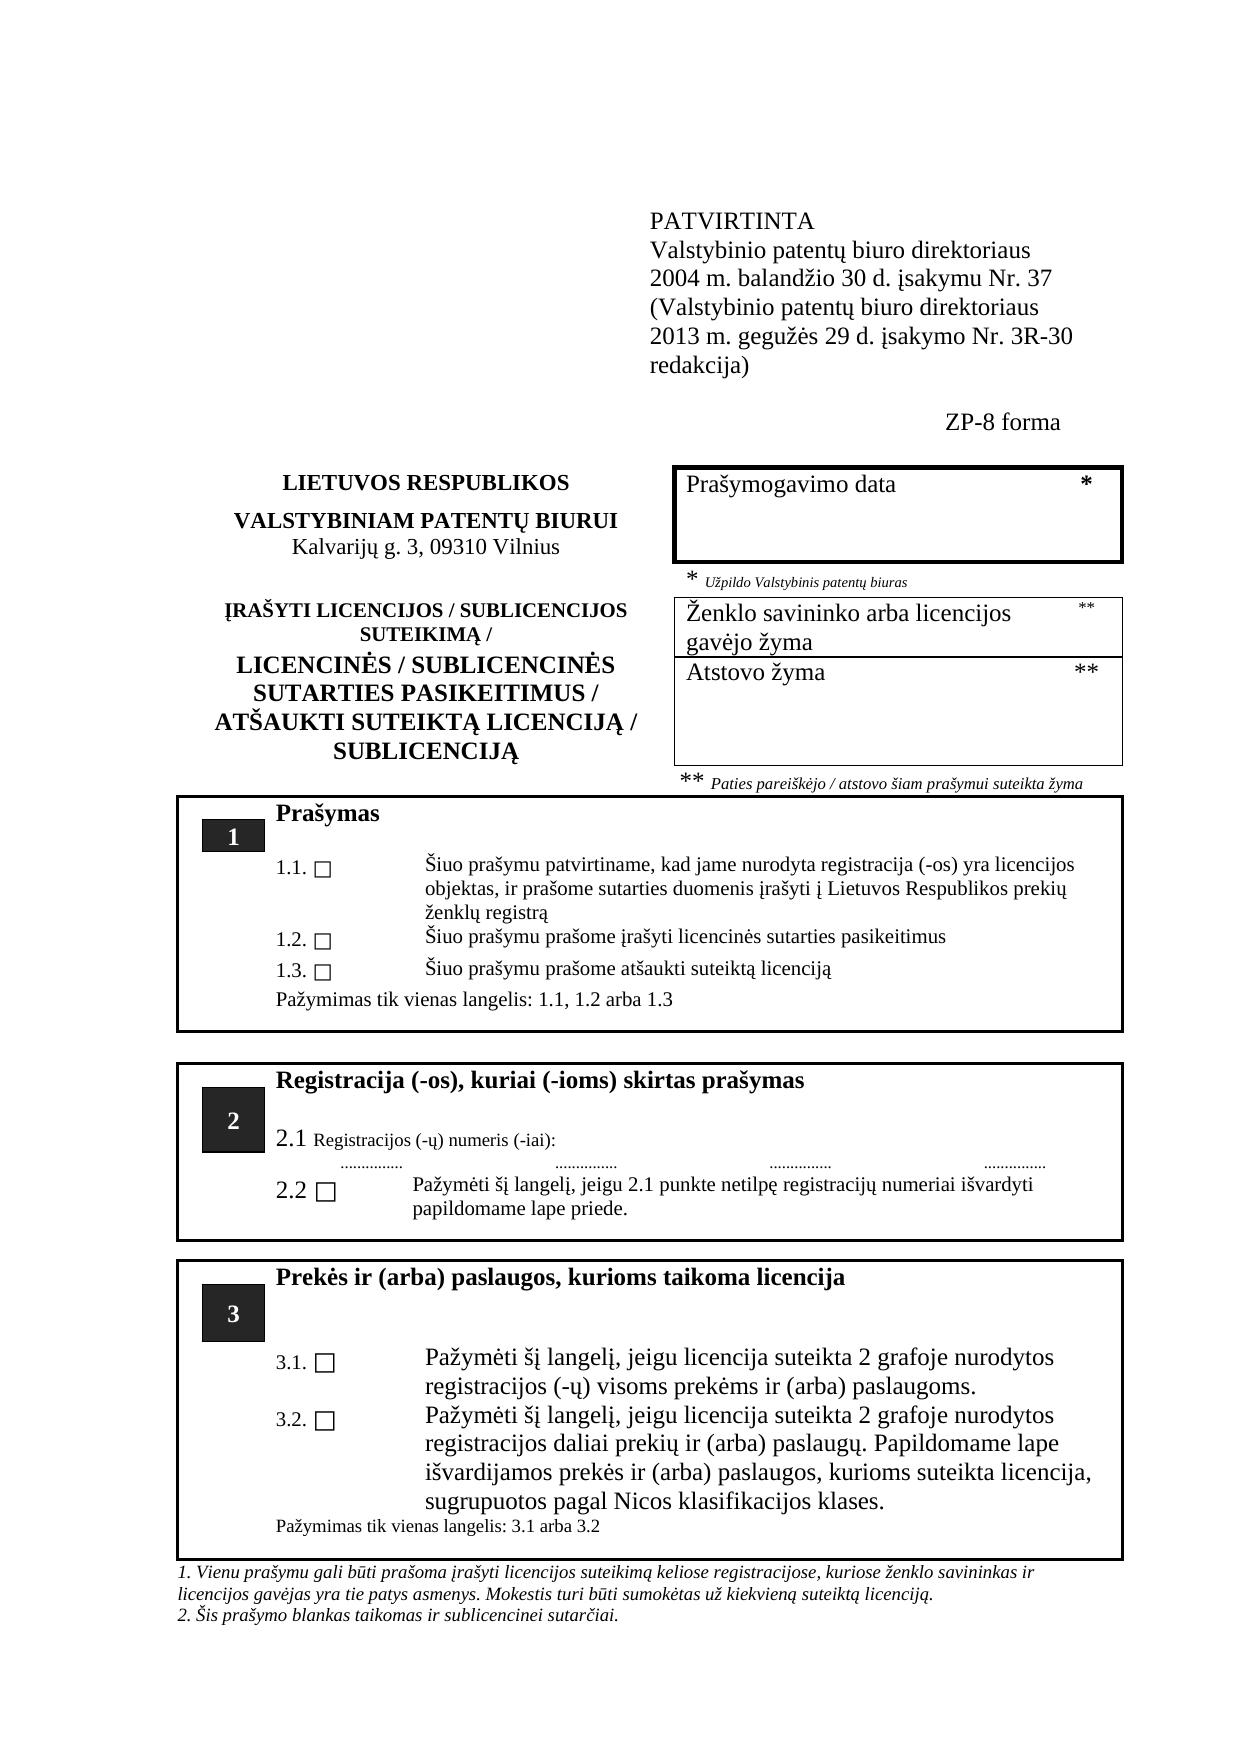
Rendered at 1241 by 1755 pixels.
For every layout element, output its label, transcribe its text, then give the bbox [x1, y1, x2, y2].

table_cell [693, 1220, 907, 1239]
table_header [179, 1262, 202, 1283]
table_header [202, 1262, 264, 1283]
table_cell [908, 1011, 1121, 1030]
table_cell [908, 1539, 1121, 1558]
table_cell [179, 819, 202, 851]
table_cell ** [1051, 598, 1122, 656]
table_cell [951, 1515, 1121, 1539]
text redakcija) [649, 350, 1181, 378]
table_header Prekės ir (arba) paslaugos, kurioms taikoma licencija [264, 1262, 1121, 1341]
table_cell Pažymėti šį langelį, jeigu licencija suteikta 2 grafoje nurodytos registracijos daliai prekių ir (arba) paslaugų. Papildomame lape išvardijamos prekės ir (arba) paslaugos, kurioms suteikta licencija, sugrupuotos pagal Nicos klasifikacijos klases. [414, 1400, 1121, 1515]
table_cell * Užpildo Valstybinis patentų biuras [675, 564, 1122, 597]
table_cell ............... [479, 1151, 693, 1172]
table_cell [179, 1341, 202, 1400]
table_header [179, 798, 202, 819]
table_cell 2 [203, 1088, 264, 1151]
table_cell [479, 1011, 693, 1030]
table_cell 1.3. ⬜ [264, 956, 413, 987]
table_cell 2.2 ⬜ [264, 1172, 401, 1220]
table_cell 3.1. ⬜ [264, 1341, 413, 1400]
table_cell Pažymimas tik vienas langelis: 3.1 arba 3.2 [264, 1515, 951, 1539]
table_cell VALSTYBINIAM PATENTŲ BIURUI Kalvarijų g. 3, 09310 Vilnius [177, 502, 672, 559]
table_cell 1.2. ⬜ [264, 924, 413, 956]
table_cell Atstovo žyma [675, 658, 1051, 765]
text 1. Vienu prašymu gali būti prašoma įrašyti licencijos suteikimą keliose registracijose, kuriose ženklo savininkas ir [177, 1561, 1181, 1583]
table_cell [179, 987, 202, 1011]
table_cell [1064, 1172, 1121, 1220]
table_cell [264, 1539, 479, 1558]
table_cell [202, 1342, 264, 1400]
table_cell [202, 956, 264, 987]
table_cell [1064, 987, 1121, 1011]
table_cell ĮRAŠYTI LICENCIJOS / SUBLICENCIJOS SUTEIKIMĄ / LICENCINĖS / SUBLICENCINĖS SUTARTIES PASIKEITIMUS / ATŠAUKTI SUTEIKTĄ LICENCIJĄ / SUBLICENCIJĄ [177, 597, 674, 765]
table_cell [264, 1011, 479, 1030]
table_cell Pažymėti šį langelį, jeigu licencija suteikta 2 grafoje nurodytos registracijos (-ų) visoms prekėms ir (arba) paslaugoms. [414, 1341, 1121, 1400]
text 2004 m. balandžio 30 d. įsakymu Nr. 37 (Valstybinio patentų biuro direktoriaus [649, 263, 1181, 321]
table_cell 1 [203, 820, 264, 851]
table_cell [179, 956, 202, 987]
table_cell [179, 1011, 202, 1030]
table_cell [202, 987, 264, 1011]
text 2. Šis prašymo blankas taikomas ir sublicencinei sutarčiai. [177, 1604, 1181, 1626]
table_cell Ženklo savininko arba licencijos gavėjo žyma [675, 598, 1051, 656]
text Valstybinio patentų biuro direktoriaus [649, 235, 1181, 263]
table_cell ............... [264, 1151, 479, 1172]
table_cell Šiuo prašymu prašome įrašyti licencinės sutarties pasikeitimus [414, 924, 1121, 956]
table_cell ............... [693, 1151, 907, 1172]
table_cell [179, 1284, 202, 1341]
table_cell [179, 851, 202, 924]
table_cell Pažymėti šį langelį, jeigu 2.1 punkte netilpę registracijų numeriai išvardyti papildomame lape priede. [401, 1172, 1063, 1220]
table_cell [202, 1153, 264, 1172]
text ZP-8 forma [177, 407, 1181, 436]
table_cell [693, 1011, 907, 1030]
table_cell [202, 1539, 264, 1558]
table_cell Šiuo prašymu patvirtiname, kad jame nurodyta registracija (-os) yra licencijos objektas, ir prašome sutarties duomenis įrašyti į Lietuvos Respublikos prekių ženklų registrą [414, 851, 1121, 924]
table_cell [202, 924, 264, 956]
text PATVIRTINTA [649, 206, 1181, 235]
table_cell [202, 852, 264, 924]
table_cell [179, 1151, 202, 1172]
table_header LIETUVOS RESPUBLIKOS [177, 465, 672, 502]
text licencijos gavėjas yra tie patys asmenys. Mokestis turi būti sumokėtas už kiekvieną suteiktą licenciją. [177, 1583, 1181, 1604]
table_cell [179, 1515, 202, 1539]
table_cell [264, 1220, 479, 1239]
table_cell [179, 1400, 202, 1515]
table_cell [479, 1539, 693, 1558]
table_header [202, 1065, 264, 1087]
table_cell [202, 1172, 264, 1220]
table_cell [179, 924, 202, 956]
table_cell 1.1. ⬜ [264, 851, 413, 924]
table_cell [202, 1400, 264, 1515]
table_header Prašymas [264, 798, 1121, 851]
table_cell [479, 1220, 693, 1239]
table_cell [693, 1539, 907, 1558]
table_cell [179, 1220, 202, 1239]
table_cell [202, 1220, 264, 1239]
table_cell [179, 1087, 202, 1151]
table_header Prašymogavimo data [677, 470, 1051, 559]
text ** Paties pareiškėjo / atstovo šiam prašymui suteikta žyma [177, 766, 1181, 794]
table_cell Šiuo prašymu prašome atšaukti suteiktą licenciją [414, 956, 1121, 987]
table_cell ** [1051, 658, 1122, 765]
table_cell [179, 1172, 202, 1220]
table_cell [202, 1011, 264, 1030]
table_header * [1051, 470, 1120, 559]
table_cell ............... [908, 1151, 1121, 1172]
text 2013 m. gegužės 29 d. įsakymo Nr. 3R-30 [649, 321, 1181, 350]
table_cell Pažymimas tik vienas langelis: 1.1, 1.2 arba 1.3 [264, 987, 1063, 1011]
table_cell [179, 1539, 202, 1558]
table_header [202, 798, 264, 819]
table_cell [908, 1220, 1121, 1239]
table_header Registracija (-os), kuriai (-ioms) skirtas prašymas 2.1 Registracijos (-ų) numeris (-iai): [264, 1065, 1121, 1151]
table_cell [202, 1515, 264, 1539]
table_cell [177, 560, 674, 597]
table_cell 3.2. ⬜ [264, 1400, 413, 1515]
table_header [179, 1065, 202, 1087]
table_cell 3 [203, 1285, 264, 1341]
